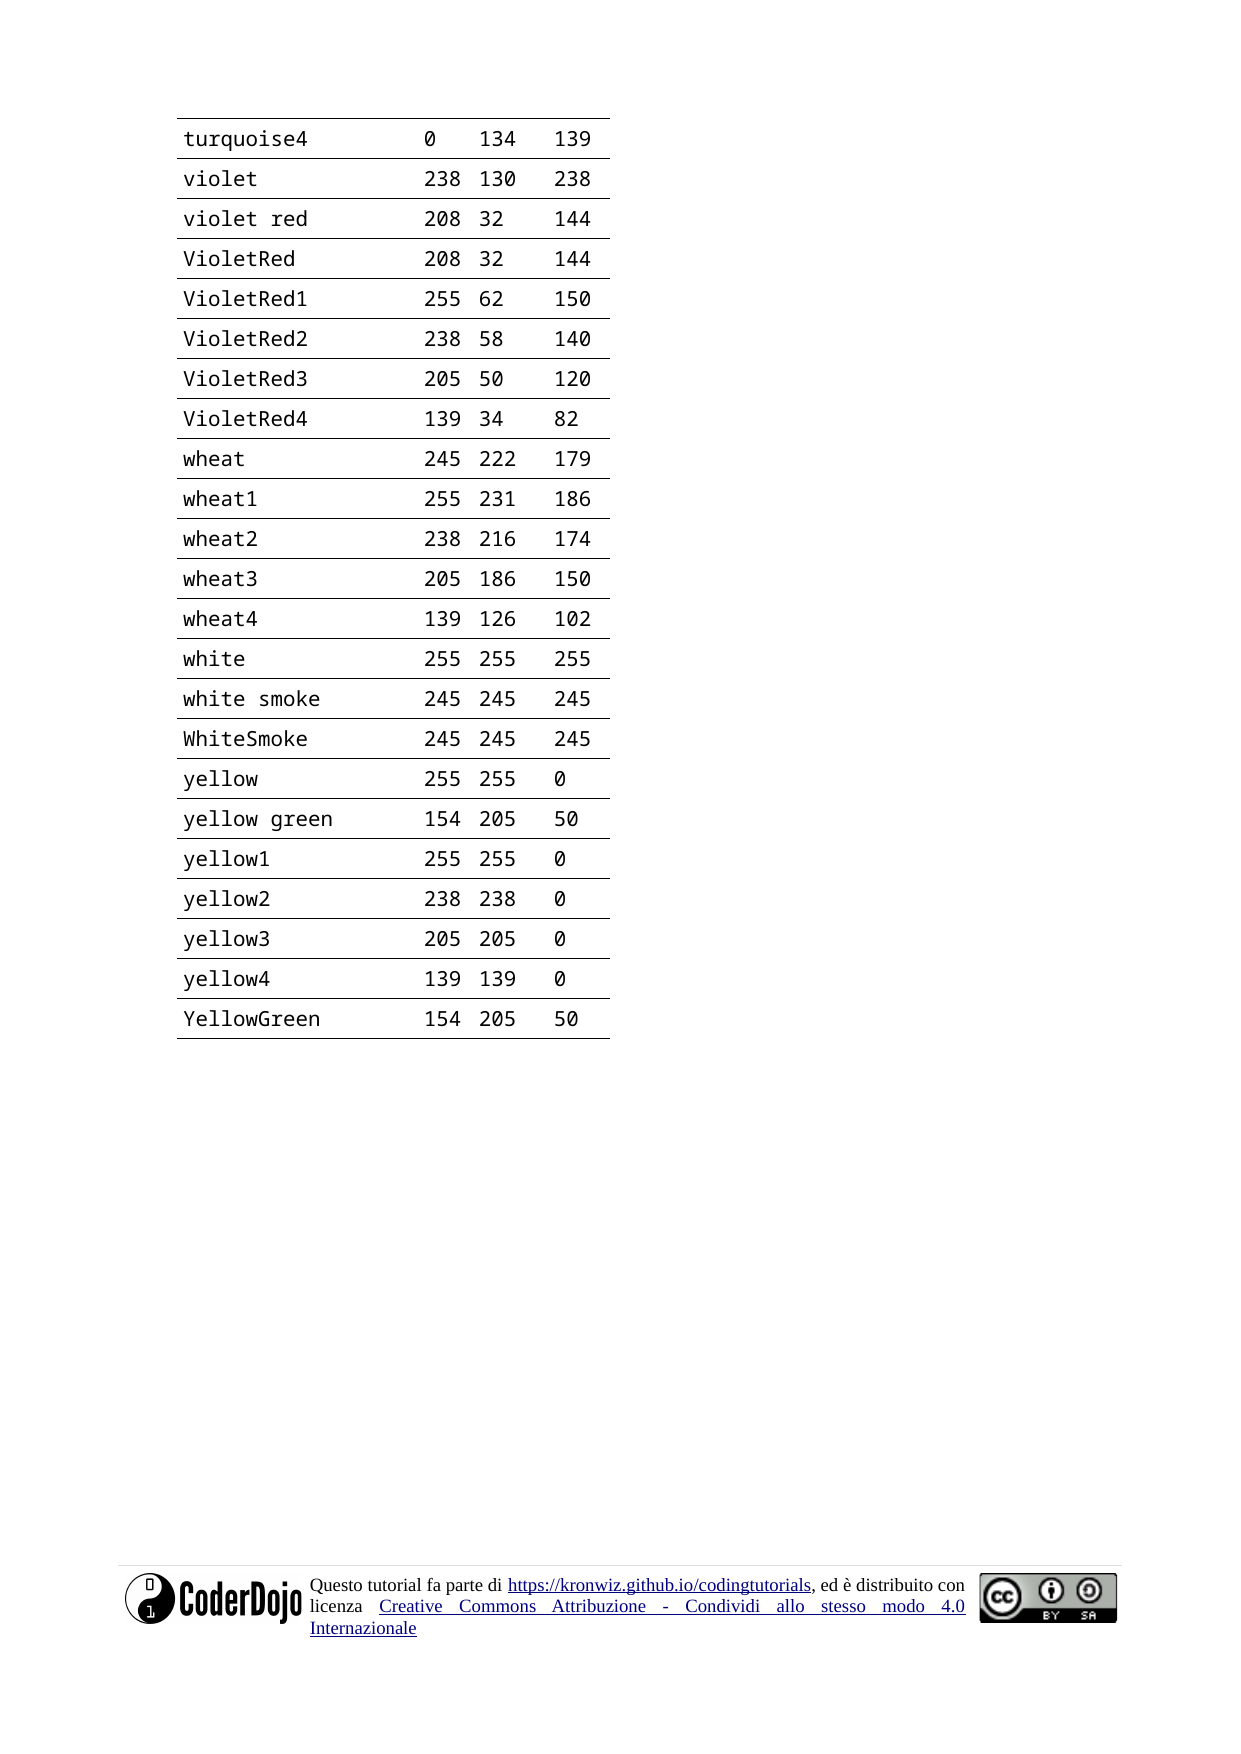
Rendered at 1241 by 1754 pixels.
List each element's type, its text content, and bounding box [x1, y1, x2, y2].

table_cell yellow4 [177, 959, 418, 998]
table_cell yellow1 [177, 839, 418, 878]
table_cell 238 [548, 159, 610, 198]
table_cell 174 [548, 519, 610, 558]
table_cell 0 [548, 839, 610, 878]
table_cell 238 [473, 879, 548, 918]
table_cell 255 [473, 639, 548, 678]
table_cell 255 [418, 279, 473, 318]
table_cell 126 [473, 599, 548, 638]
table_cell 139 [418, 399, 473, 438]
table_cell 186 [473, 559, 548, 598]
table_cell 208 [418, 239, 473, 278]
table_cell 144 [548, 239, 610, 278]
table_cell 205 [418, 919, 473, 958]
table_cell 150 [548, 279, 610, 318]
table_cell violet [177, 159, 418, 198]
table_cell 216 [473, 519, 548, 558]
table_cell 154 [418, 799, 473, 838]
table_cell 245 [473, 719, 548, 758]
table_cell 208 [418, 199, 473, 238]
table_cell 34 [473, 399, 548, 438]
table_cell 140 [548, 319, 610, 358]
table_cell 139 [548, 119, 610, 158]
table_cell 205 [473, 999, 548, 1038]
table_cell 139 [473, 959, 548, 998]
table_cell 179 [548, 439, 610, 478]
table_cell 245 [418, 719, 473, 758]
table_cell white smoke [177, 679, 418, 718]
table_cell 205 [418, 559, 473, 598]
table_cell 154 [418, 999, 473, 1038]
table_cell wheat4 [177, 599, 418, 638]
table_cell 205 [473, 799, 548, 838]
table_cell WhiteSmoke [177, 719, 418, 758]
table_cell wheat2 [177, 519, 418, 558]
table_cell 139 [418, 959, 473, 998]
table_cell white [177, 639, 418, 678]
table_cell VioletRed2 [177, 319, 418, 358]
table_cell VioletRed [177, 239, 418, 278]
table_cell wheat [177, 439, 418, 478]
table_cell 245 [473, 679, 548, 718]
table_cell wheat3 [177, 559, 418, 598]
table_cell 32 [473, 199, 548, 238]
table_cell 139 [418, 599, 473, 638]
table_cell 120 [548, 359, 610, 398]
table_cell 205 [418, 359, 473, 398]
table_cell 231 [473, 479, 548, 518]
table_cell 150 [548, 559, 610, 598]
table_cell 255 [548, 639, 610, 678]
table_cell 238 [418, 159, 473, 198]
table_cell 0 [548, 959, 610, 998]
table_cell 134 [473, 119, 548, 158]
table_cell 0 [418, 119, 473, 158]
table_cell 186 [548, 479, 610, 518]
table_cell VioletRed3 [177, 359, 418, 398]
table_cell 0 [548, 919, 610, 958]
table_cell 62 [473, 279, 548, 318]
table_cell yellow [177, 759, 418, 798]
table_cell 50 [548, 799, 610, 838]
table_cell 0 [548, 879, 610, 918]
table_cell yellow2 [177, 879, 418, 918]
table_cell VioletRed4 [177, 399, 418, 438]
picture [125, 1573, 302, 1624]
table_cell 255 [473, 839, 548, 878]
table_cell 255 [418, 759, 473, 798]
picture [979, 1573, 1118, 1623]
table_cell 238 [418, 519, 473, 558]
table_cell 222 [473, 439, 548, 478]
table_cell 130 [473, 159, 548, 198]
table_cell 245 [418, 679, 473, 718]
table_cell 102 [548, 599, 610, 638]
table_cell yellow3 [177, 919, 418, 958]
table_cell 50 [473, 359, 548, 398]
table_cell 245 [418, 439, 473, 478]
table_cell 238 [418, 319, 473, 358]
table_cell 245 [548, 719, 610, 758]
table_cell violet red [177, 199, 418, 238]
table_cell 32 [473, 239, 548, 278]
table_cell 245 [548, 679, 610, 718]
table_cell 255 [418, 479, 473, 518]
table_cell 205 [473, 919, 548, 958]
table_cell 255 [418, 639, 473, 678]
table_cell VioletRed1 [177, 279, 418, 318]
table_cell turquoise4 [177, 119, 418, 158]
table_cell 144 [548, 199, 610, 238]
table_cell 255 [418, 839, 473, 878]
table_cell 0 [548, 759, 610, 798]
table_cell wheat1 [177, 479, 418, 518]
table_cell 82 [548, 399, 610, 438]
table_cell 58 [473, 319, 548, 358]
table_cell 50 [548, 999, 610, 1038]
table_cell 238 [418, 879, 473, 918]
table_cell YellowGreen [177, 999, 418, 1038]
table_cell 255 [473, 759, 548, 798]
table_cell yellow green [177, 799, 418, 838]
